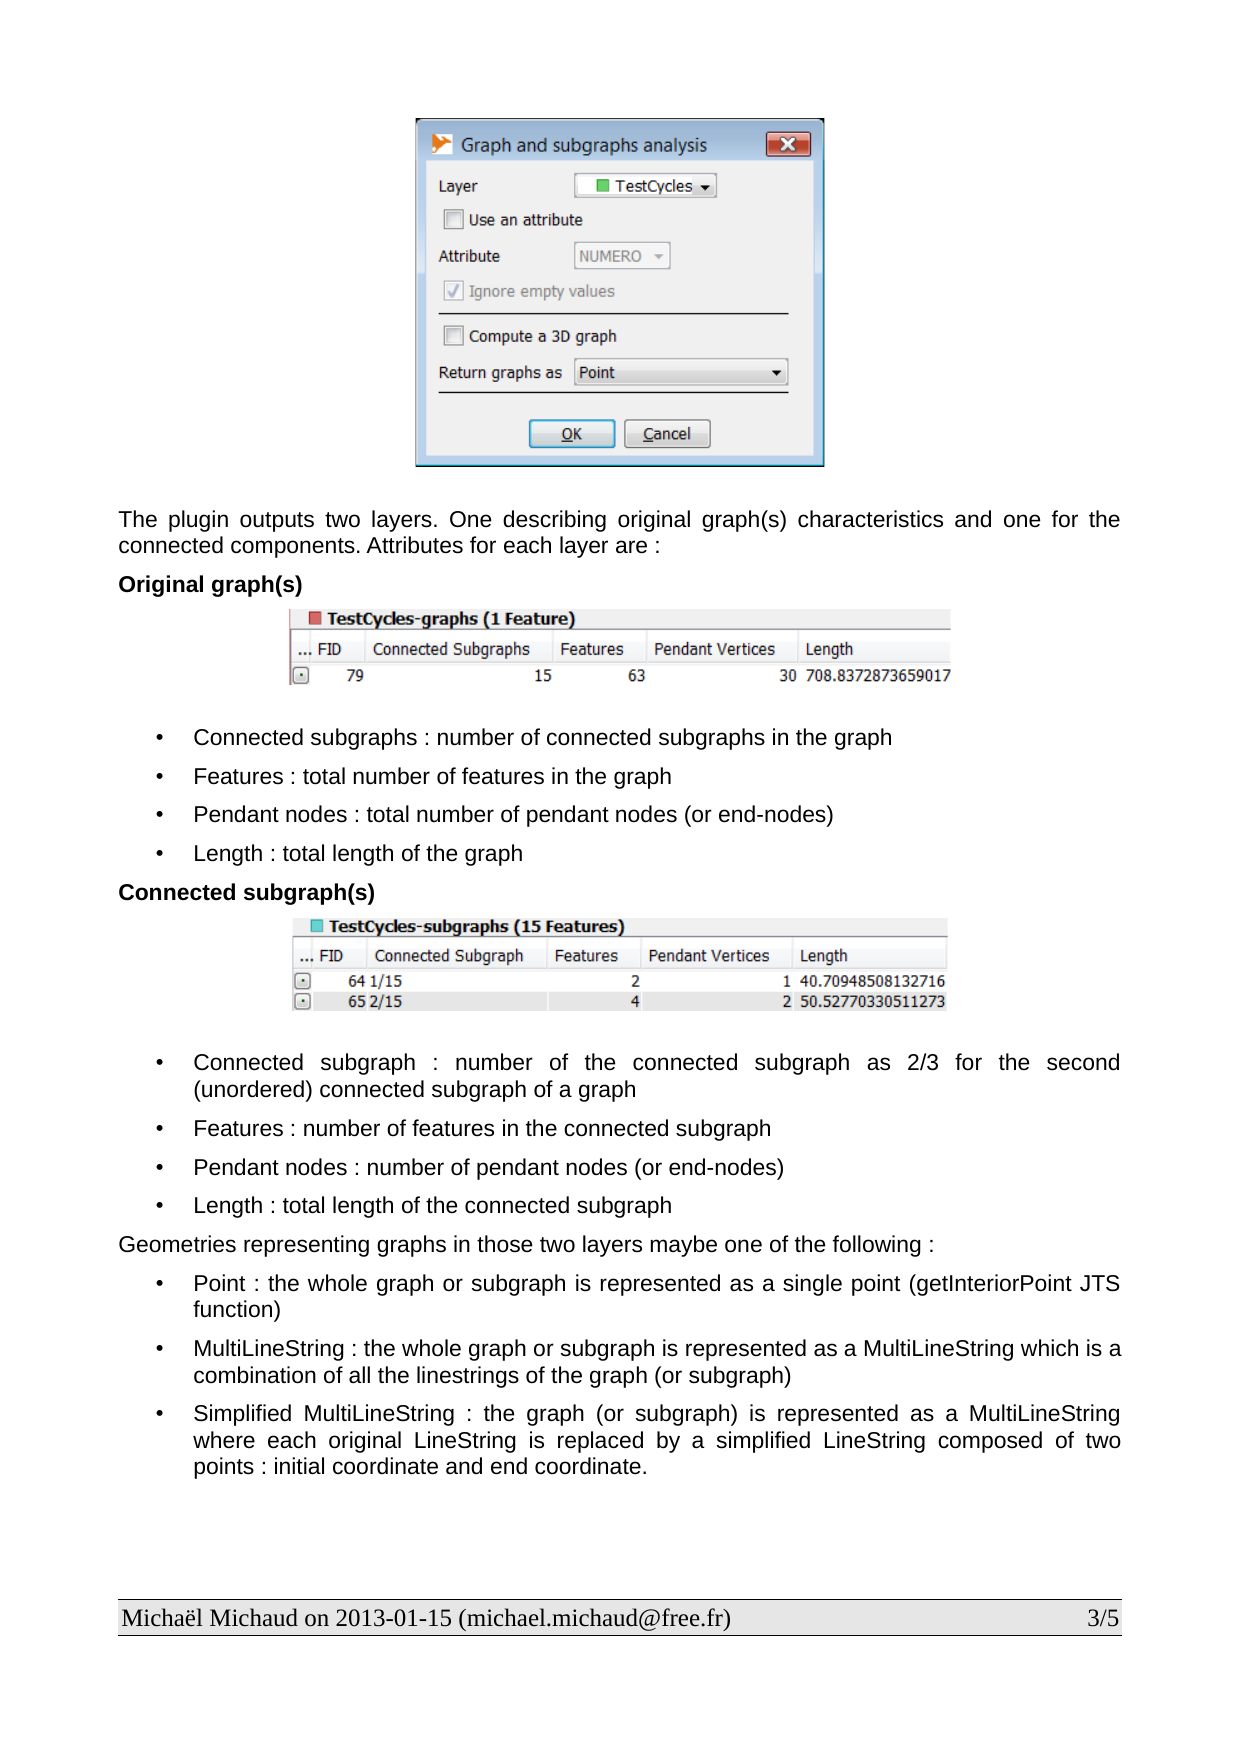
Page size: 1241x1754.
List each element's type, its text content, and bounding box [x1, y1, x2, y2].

list Pendant nodes : number of pendant nodes (or end-nodes) [156, 1153, 1122, 1180]
list Pendant nodes : total number of pendant nodes (or end-nodes) [156, 801, 1122, 828]
list Length : total length of the connected subgraph [156, 1192, 1122, 1219]
list Point : the whole graph or subgraph is represented as a single point (getInteriorPoint JTS function) [156, 1270, 1122, 1323]
list Features : total number of features in the graph [156, 763, 1122, 789]
list Connected subgraph : number of the connected subgraph as 2/3 for the second (unordered) connected subgraph of a graph [156, 1049, 1122, 1102]
picture [292, 918, 948, 1011]
text Geometries representing graphs in those two layers maybe one of the following : [118, 1231, 1122, 1257]
text The plugin outputs two layers. One describing original graph(s) characteristics and one for the connected components. Attributes for each layer are : [118, 506, 1122, 558]
list MultiLineString : the whole graph or subgraph is represented as a MultiLineString which is a combination of all the linestrings of the graph (or subgraph) [156, 1335, 1122, 1388]
picture [415, 118, 825, 467]
list Simplified MultiLineString : the graph (or subgraph) is represented as a MultiLineString where each original LineString is replaced by a simplified LineString composed of two points : initial coordinate and end coordinate. [156, 1400, 1122, 1479]
list Length : total length of the graph [156, 840, 1122, 867]
text Connected subgraph(s) [118, 879, 1122, 906]
text Original graph(s) [118, 571, 1122, 597]
list Features : number of features in the connected subgraph [156, 1114, 1122, 1141]
list Connected subgraphs : number of connected subgraphs in the graph [156, 724, 1122, 750]
